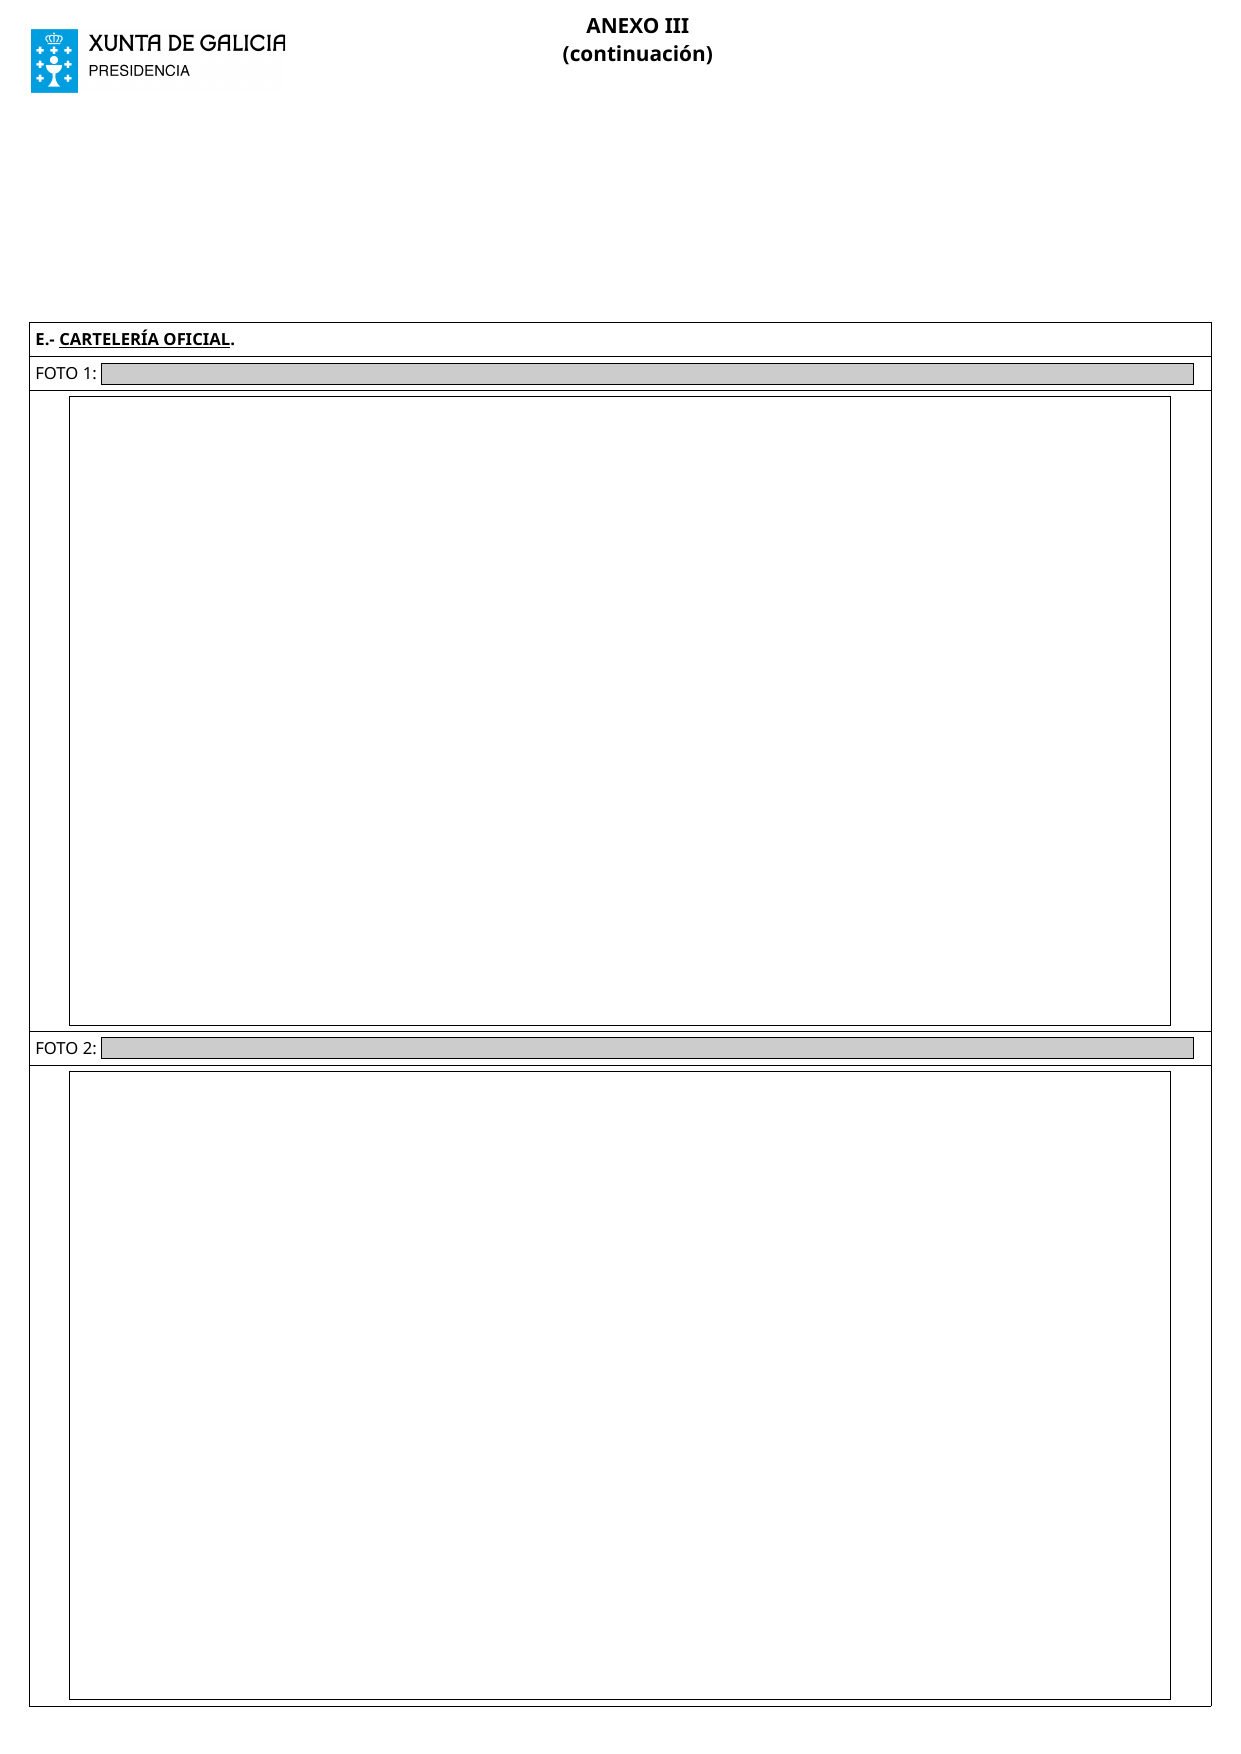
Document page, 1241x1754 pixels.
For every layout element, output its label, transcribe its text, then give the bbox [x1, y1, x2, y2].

table_header E.- CARTELERÍA OFICIAL. [30, 323, 1211, 356]
table_cell [30, 391, 1211, 1031]
picture [47, 66, 61, 86]
table_cell FOTO 2: [30, 1032, 1211, 1065]
table_cell FOTO 1: [30, 357, 1211, 390]
table_cell [30, 1066, 1211, 1706]
picture [79, 29, 286, 93]
